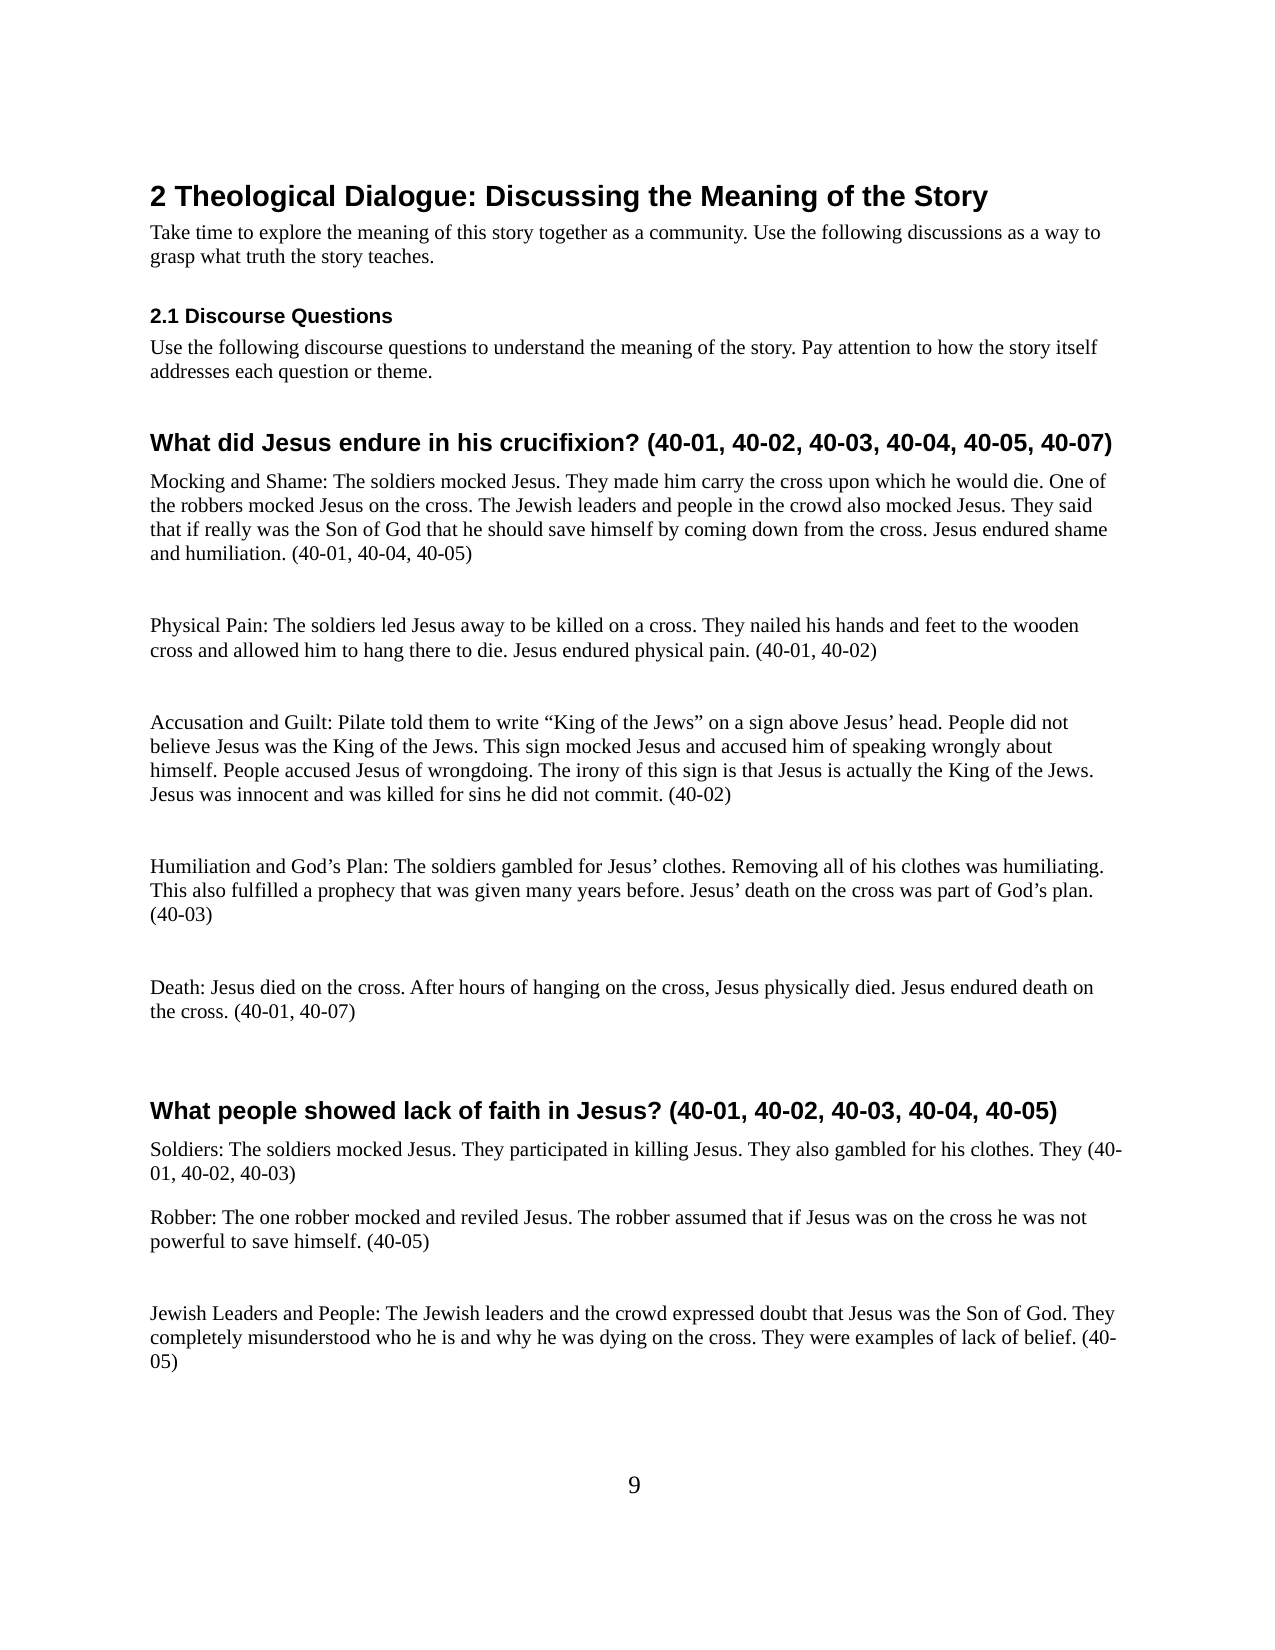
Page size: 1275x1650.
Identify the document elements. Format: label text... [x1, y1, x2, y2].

subtitle 2 Theological Dialogue: Discussing the Meaning of the Story [150, 179, 1125, 212]
text Robber: The one robber mocked and reviled Jesus. The robber assumed that if Jesus was on the cross he was not powerful to save himself. (40-05) [150, 1205, 1125, 1253]
subtitle 2.1 Discourse Questions [150, 304, 1125, 328]
text Death: Jesus died on the cross. After hours of hanging on the cross, Jesus physically died. Jesus endured death on the cross. (40-01, 40-07) [150, 975, 1125, 1023]
text Humiliation and God’s Plan: The soldiers gambled for Jesus’ clothes. Removing all of his clothes was humiliating. This also fulfilled a prophecy that was given many years before. Jesus’ death on the cross was part of God’s plan. (40-03) [150, 854, 1125, 926]
text Use the following discourse questions to understand the meaning of the story. Pay attention to how the story itself addresses each question or theme. [150, 335, 1125, 383]
subtitle What did Jesus endure in his crucifixion? (40-01, 40-02, 40-03, 40-04, 40-05, 40-07) [150, 428, 1125, 456]
subtitle What people showed lack of faith in Jesus? (40-01, 40-02, 40-03, 40-04, 40-05) [150, 1096, 1125, 1124]
text Physical Pain: The soldiers led Jesus away to be killed on a cross. They nailed his hands and feet to the wooden cross and allowed him to hang there to die. Jesus endured physical pain. (40-01, 40-02) [150, 613, 1125, 662]
text Accusation and Guilt: Pilate told them to write “King of the Jews” on a sign above Jesus’ head. People did not believe Jesus was the King of the Jews. This sign mocked Jesus and accused him of speaking wrongly about himself. People accused Jesus of wrongdoing. The irony of this sign is that Jesus is actually the King of the Jews. Jesus was innocent and was killed for sins he did not commit. (40-02) [150, 710, 1125, 806]
text Take time to explore the meaning of this story together as a community. Use the following discussions as a way to grasp what truth the story teaches. [150, 220, 1125, 268]
text Soldiers: The soldiers mocked Jesus. They participated in killing Jesus. They also gambled for his clothes. They (40-01, 40-02, 40-03) [150, 1137, 1125, 1185]
text Jewish Leaders and People: The Jewish leaders and the crowd expressed doubt that Jesus was the Son of God. They completely misunderstood who he is and why he was dying on the cross. They were examples of lack of belief. (40-05) [150, 1301, 1125, 1373]
text Mocking and Shame: The soldiers mocked Jesus. They made him carry the cross upon which he would die. One of the robbers mocked Jesus on the cross. The Jewish leaders and people in the crowd also mocked Jesus. They said that if really was the Son of God that he should save himself by coming down from the cross. Jesus endured shame and humiliation. (40-01, 40-04, 40-05) [150, 469, 1125, 565]
